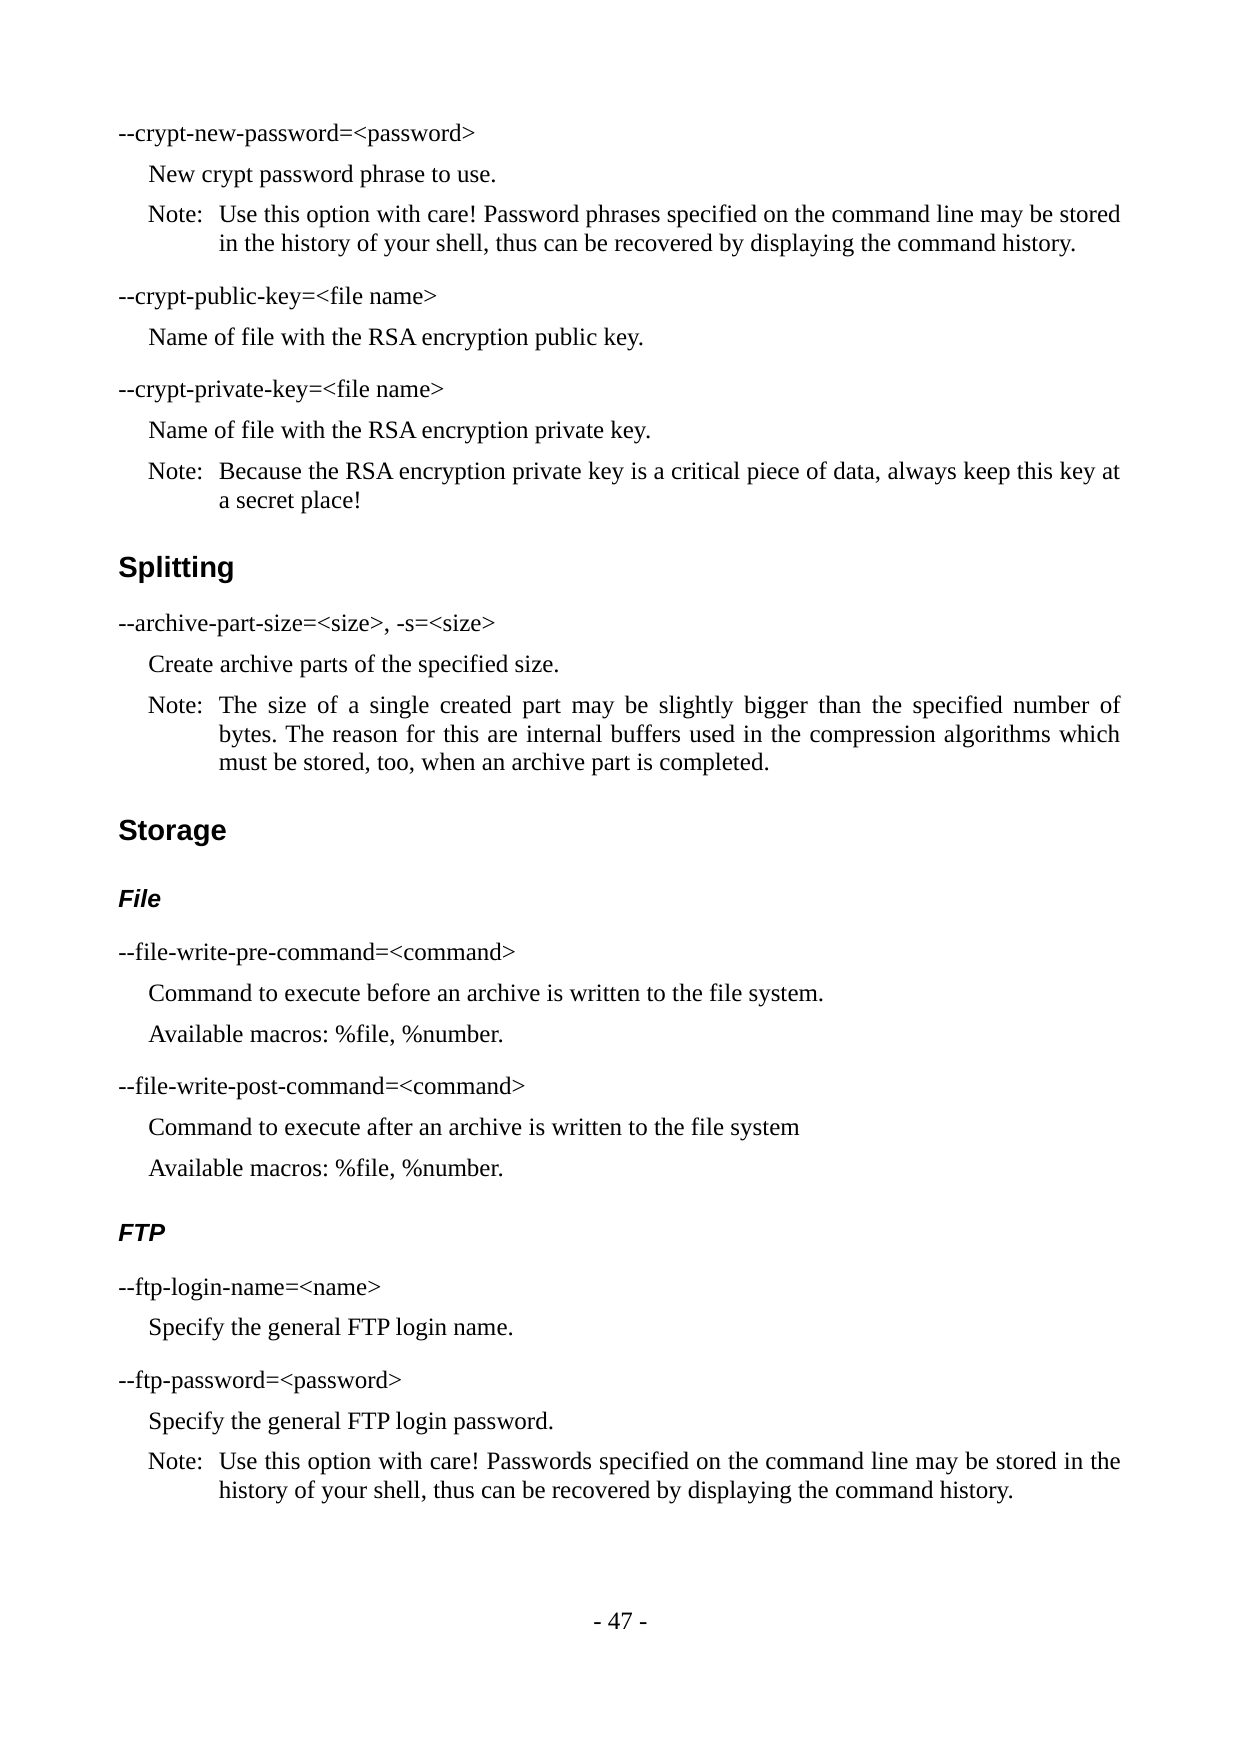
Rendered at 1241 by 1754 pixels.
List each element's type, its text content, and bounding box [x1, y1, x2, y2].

text Create archive parts of the specified size. [148, 649, 1122, 678]
title --crypt-new-password=<password> [118, 118, 1122, 147]
text Note: Because the RSA encryption private key is a critical piece of data, always keep this key at a secret place! [148, 456, 1122, 513]
text Specify the general FTP login name. [148, 1312, 1122, 1341]
text Note: Use this option with care! Passwords specified on the command line may be stored in the history of your shell, thus can be recovered by displaying the command history. [148, 1446, 1122, 1504]
text Note: The size of a single created part may be slightly bigger than the specified number of bytes. The reason for this are internal buffers used in the compression algorithms which must be stored, too, when an archive part is completed. [148, 690, 1122, 776]
text Note: Use this option with care! Password phrases specified on the command line may be stored in the history of your shell, thus can be recovered by displaying the command history. [148, 199, 1122, 257]
text Available macros: %file, %number. [148, 1153, 1122, 1182]
title --archive-part-size=<size>, -s=<size> [118, 608, 1122, 637]
text Specify the general FTP login password. [148, 1406, 1122, 1434]
title --file-write-pre-command=<command> [118, 937, 1122, 966]
text New crypt password phrase to use. [148, 159, 1122, 188]
title --crypt-private-key=<file name> [118, 374, 1122, 403]
title --crypt-public-key=<file name> [118, 281, 1122, 310]
subtitle File [118, 884, 1122, 913]
text Name of file with the RSA encryption public key. [148, 322, 1122, 351]
subtitle FTP [118, 1218, 1122, 1247]
title --file-write-post-command=<command> [118, 1071, 1122, 1100]
title --ftp-password=<password> [118, 1365, 1122, 1394]
text Name of file with the RSA encryption private key. [148, 415, 1122, 444]
text Command to execute after an archive is written to the file system [148, 1112, 1122, 1141]
title --ftp-login-name=<name> [118, 1272, 1122, 1300]
text Available macros: %file, %number. [148, 1019, 1122, 1047]
subtitle Splitting [118, 550, 1122, 584]
text Command to execute before an archive is written to the file system. [148, 978, 1122, 1007]
subtitle Storage [118, 813, 1122, 847]
